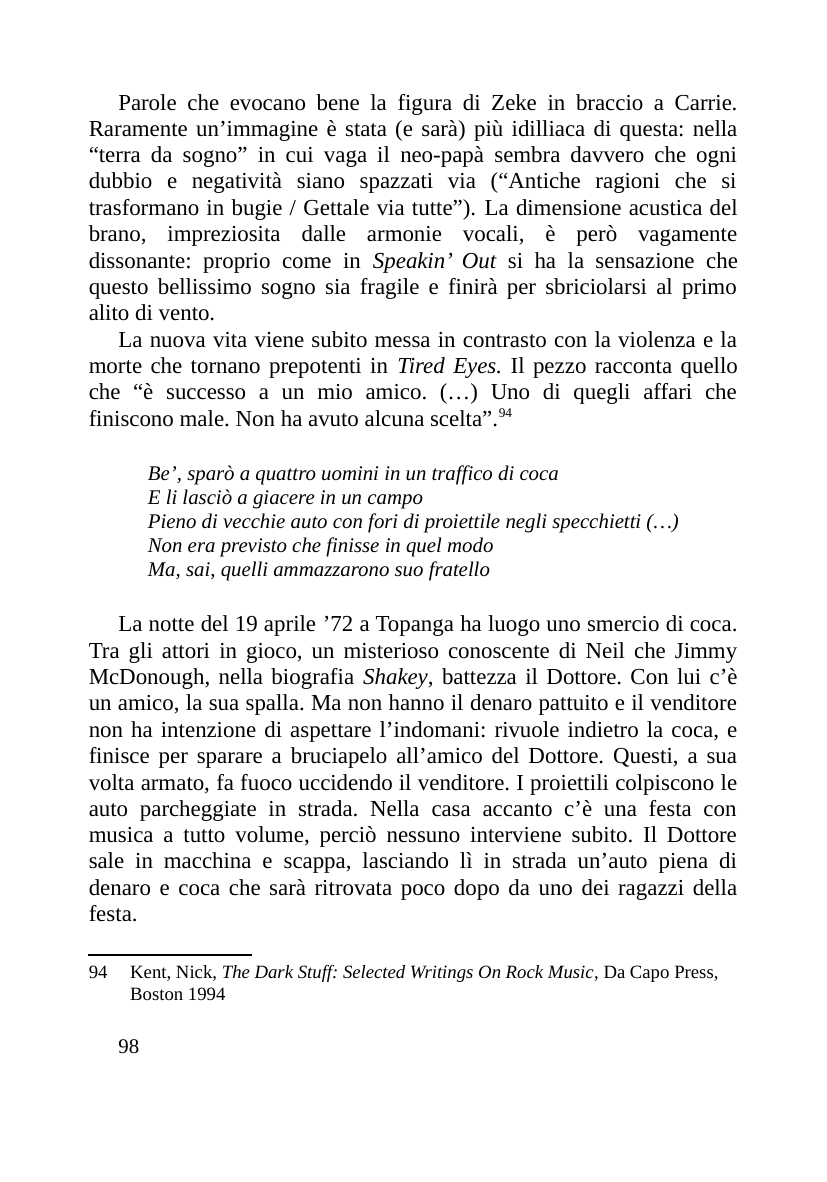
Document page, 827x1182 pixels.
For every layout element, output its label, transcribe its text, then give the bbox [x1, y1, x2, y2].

text Pieno di vecchie auto con fori di proiettile negli specchietti (…) [88, 509, 738, 533]
text E li lasciò a giacere in un campo [88, 485, 738, 509]
text Ma, sai, quelli ammazzarono suo fratello [88, 557, 738, 581]
text La notte del 19 aprile ’72 a Topanga ha luogo uno smercio di coca. Tra gli attori in gioco, un misterioso conoscente di Neil che Jimmy McDonough, nella biografia Shakey, battezza il Dottore. Con lui c’è un amico, la sua spalla. Ma non hanno il denaro pattuito e il venditore non ha intenzione di aspettare l’indomani: rivuole indietro la coca, e finisce per sparare a bruciapelo all’amico del Dottore. Questi, a sua volta armato, fa fuoco uccidendo il venditore. I proiettili colpiscono le auto parcheggiate in strada. Nella casa accanto c’è una festa con musica a tutto volume, perciò nessuno interviene subito. Il Dottore sale in macchina e scappa, lasciando lì in strada un’auto piena di denaro e coca che sarà ritrovata poco dopo da uno dei ragazzi della festa. [88, 610, 738, 927]
text Be’, sparò a quattro uomini in un traffico di coca [88, 461, 738, 485]
text La nuova vita viene subito messa in contrasto con la violenza e la morte che tornano prepotenti in Tired Eyes. Il pezzo racconta quello che “è successo a un mio amico. (…) Uno di quegli affari che finiscono male. Non ha avuto alcuna scelta”. [88, 326, 738, 431]
text Non era previsto che finisse in quel modo [88, 533, 738, 557]
text Kent, Nick, The Dark Stuff: Selected Writings On Rock Music, Da Capo Press, Boston 1994 [88, 961, 738, 1004]
text Parole che evocano bene la figura di Zeke in braccio a Carrie. Raramente un’immagine è stata (e sarà) più idilliaca di questa: nella “terra da sogno” in cui vaga il neo-papà sembra davvero che ogni dubbio e negatività siano spazzati via (“Antiche ragioni che si trasformano in bugie / Gettale via tutte”). La dimensione acustica del brano, impreziosita dalle armonie vocali, è però vagamente dissonante: proprio come in Speakin’ Out si ha la sensazione che questo bellissimo sogno sia fragile e finirà per sbriciolarsi al primo alito di vento. [88, 88, 738, 326]
